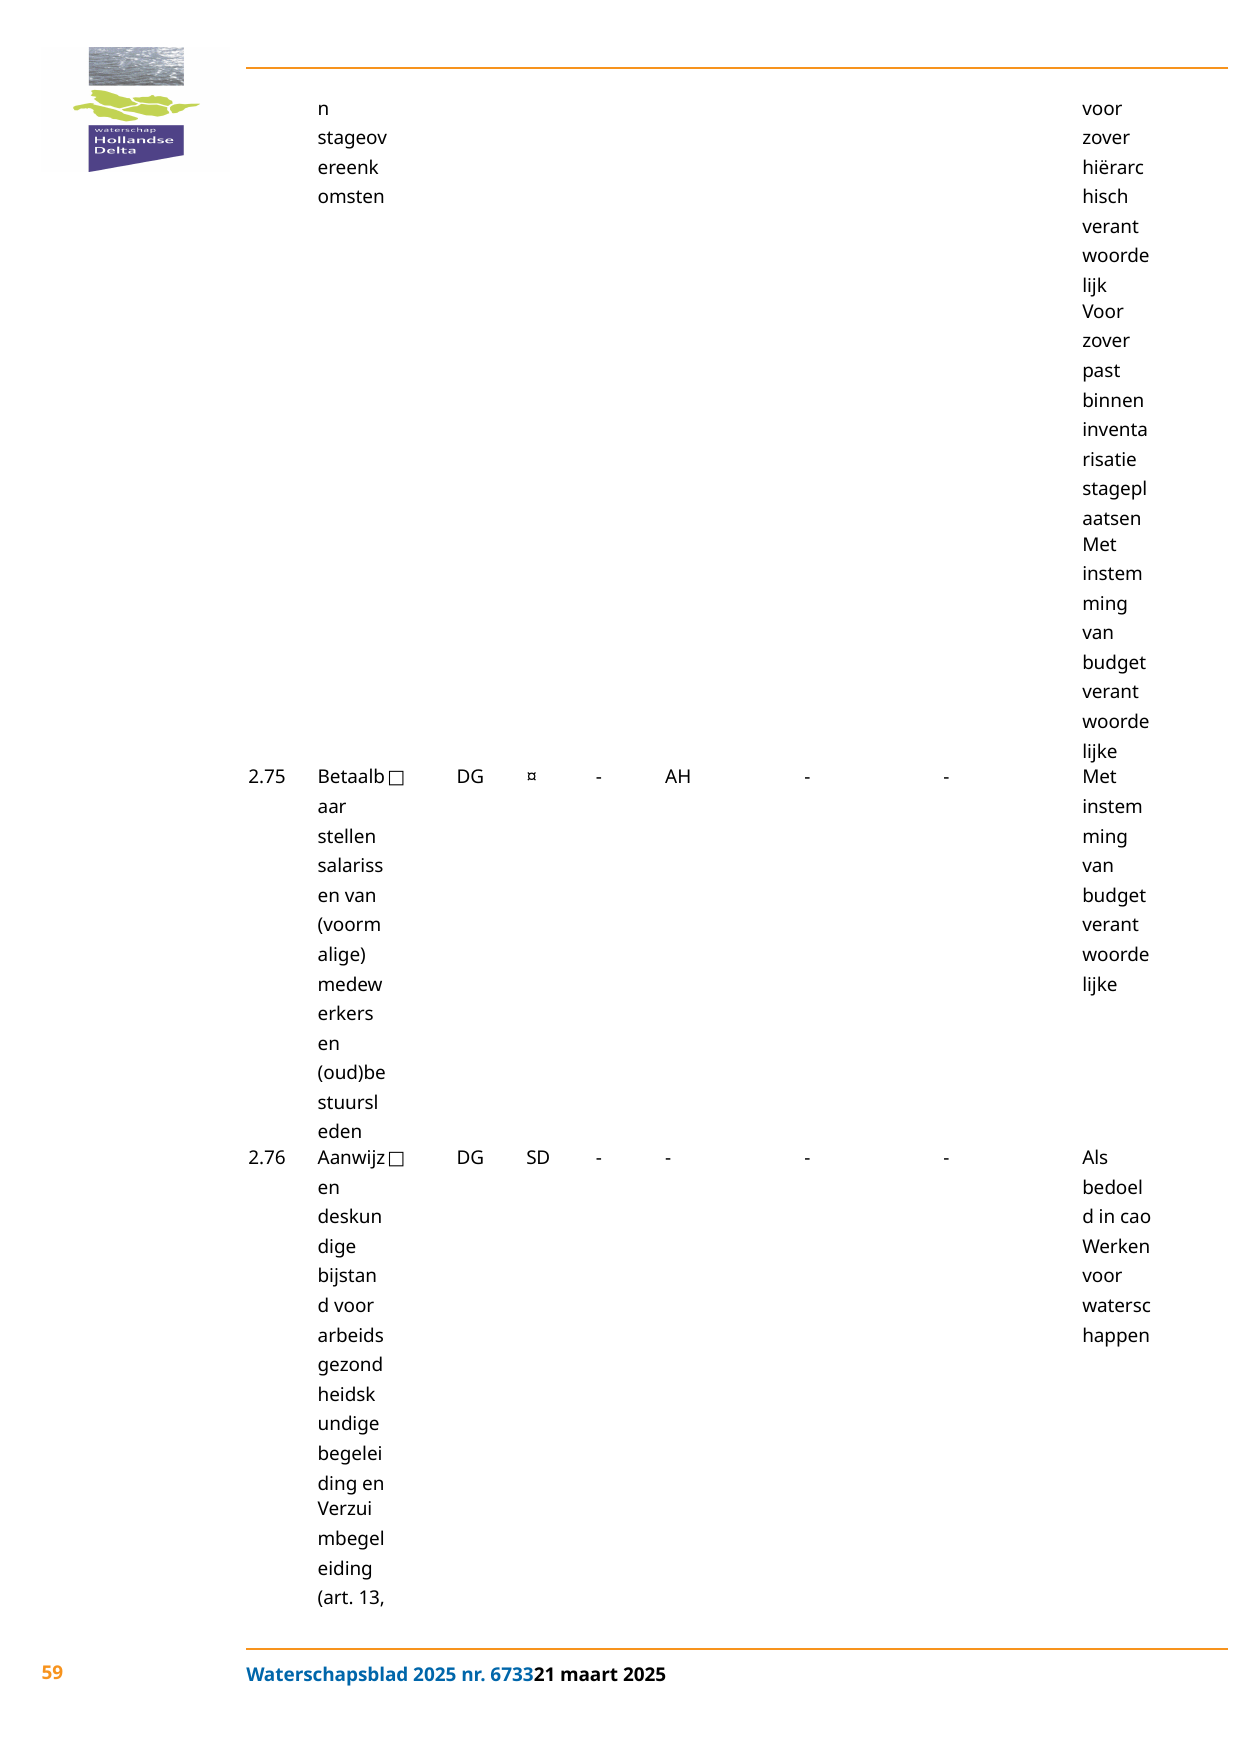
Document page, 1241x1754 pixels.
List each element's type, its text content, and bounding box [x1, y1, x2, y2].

table_cell - [596, 1144, 665, 1496]
table_cell [596, 298, 665, 531]
table_cell [248, 95, 317, 764]
table_cell [526, 298, 596, 531]
table_cell [1013, 764, 1082, 1144]
table_cell n stageovereenkomsten [318, 95, 387, 764]
table_cell - [596, 764, 665, 1144]
table_cell [874, 95, 943, 764]
table_cell - [943, 1144, 1013, 1610]
table_cell [526, 531, 596, 764]
table_cell Voor zover past binnen inventarisatie stageplaatsen [1082, 298, 1152, 531]
table_cell 2.75 [248, 764, 317, 1144]
table_cell [526, 1496, 596, 1610]
table_cell Betaalbaar stellen salarissen van (voormalige) medewerkers en (oud)bestuursleden [318, 764, 387, 1144]
table_cell [804, 95, 873, 298]
table_cell [735, 531, 804, 764]
table_cell [596, 531, 665, 764]
table_cell - [665, 1144, 734, 1496]
table_cell [735, 764, 804, 1144]
table_cell DG [456, 764, 526, 1144]
table_cell [387, 1496, 456, 1610]
table_cell [804, 531, 873, 764]
table_cell - [804, 1144, 873, 1496]
table_cell [665, 531, 734, 764]
picture [41, 47, 231, 172]
table_cell Verzuimbegeleiding (art. 13, [318, 1496, 387, 1610]
table_cell [665, 1496, 734, 1610]
table_cell [735, 1144, 804, 1496]
table_cell [735, 298, 804, 531]
table_cell [456, 298, 526, 531]
table_cell [874, 764, 943, 1144]
table_cell SD [526, 1144, 596, 1496]
table_cell [804, 298, 873, 531]
table_cell Als bedoeld in cao Werken voor waterschappen [1082, 1144, 1152, 1610]
table_cell □ [387, 1144, 456, 1496]
table_cell [1013, 1144, 1082, 1610]
table_cell [596, 1496, 665, 1610]
table_cell [456, 95, 526, 298]
table_cell - [596, 95, 665, 298]
table_cell Met instemming van budgetverantwoordelijke [1082, 531, 1152, 764]
table_cell - [804, 764, 873, 1144]
table_cell - [943, 764, 1013, 1144]
table_cell Aanwijzen deskundige bijstand voor arbeidsgezondheidskundige begeleiding en [318, 1144, 387, 1496]
table_cell [735, 1496, 804, 1610]
table_cell [804, 1496, 873, 1610]
table_cell AH [665, 764, 734, 1144]
table_cell [387, 298, 456, 531]
table_cell [735, 95, 804, 298]
table_cell 2.76 [248, 1144, 317, 1610]
table_cell [1013, 95, 1082, 764]
table_cell Met instemming van budgetverantwoordelijke [1082, 764, 1152, 1144]
table_cell □ [387, 764, 456, 1144]
table_cell [874, 1144, 943, 1610]
table_cell [665, 95, 734, 298]
table_cell - [943, 95, 1013, 764]
table_cell ¤ [526, 764, 596, 1144]
table_cell [526, 95, 596, 298]
table_cell [665, 298, 734, 531]
table_cell voor zover hiërarchisch verantwoordelijk [1082, 95, 1152, 298]
table_cell [456, 531, 526, 764]
table_cell [387, 531, 456, 764]
table_cell [387, 95, 456, 298]
table_cell [456, 1496, 526, 1610]
table_cell DG [456, 1144, 526, 1496]
